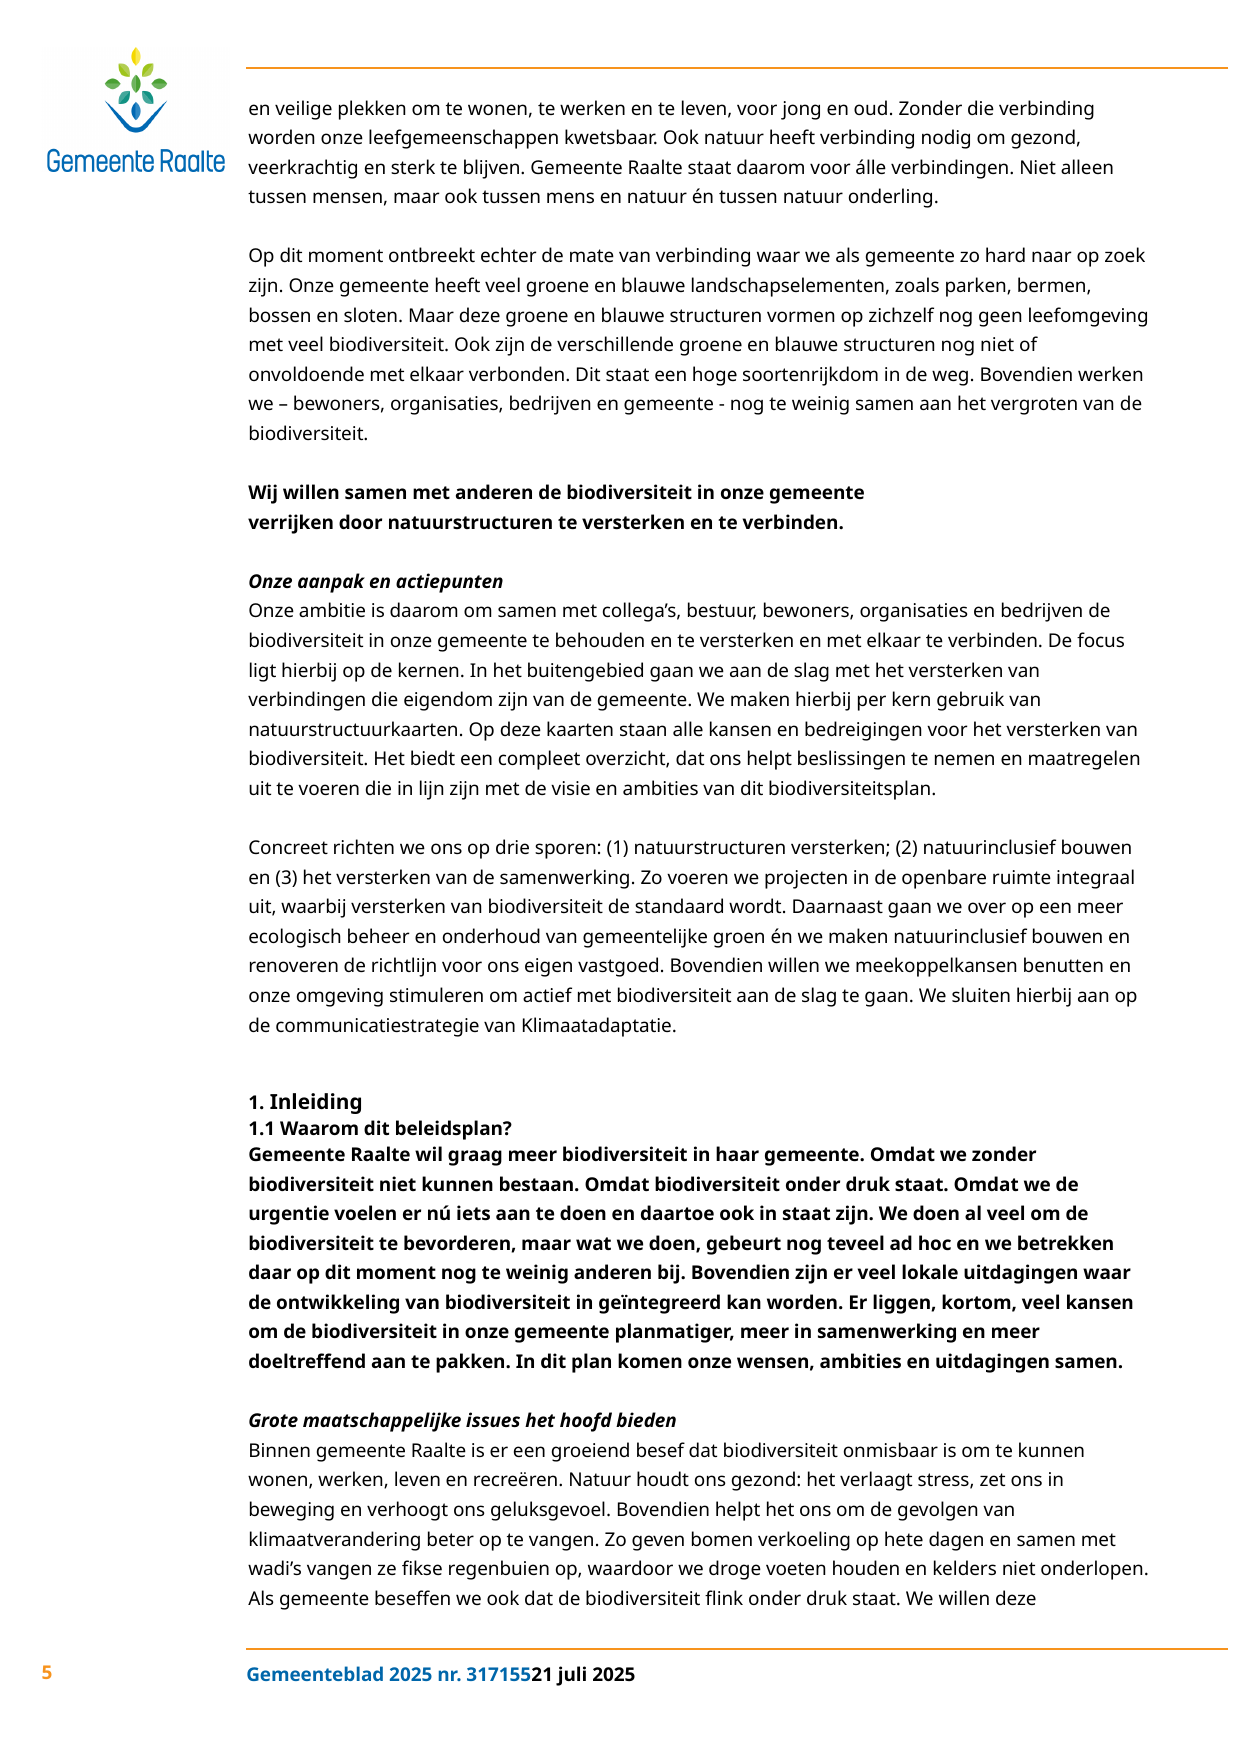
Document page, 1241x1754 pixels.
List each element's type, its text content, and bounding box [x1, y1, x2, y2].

text verrijken door natuurstructuren te versterken en te verbinden. [248, 509, 1152, 535]
text 1.1 Waarom dit beleidsplan? [248, 1116, 1152, 1141]
text Grote maatschappelijke issues het hoofd bieden [248, 1407, 1152, 1433]
text Onze ambitie is daarom om samen met collega’s, bestuur, bewoners, organisaties en bedrijven de biodiversiteit in onze gemeente te behouden en te versterken en met elkaar te verbinden. De focus ligt hierbij op de kernen. In het buitengebied gaan we aan de slag met het versterken van verbindingen die eigendom zijn van de gemeente. We maken hierbij per kern gebruik van natuurstructuurkaarten. Op deze kaarten staan alle kansen en bedreigingen voor het versterken van biodiversiteit. Het biedt een compleet overzicht, dat ons helpt beslissingen te nemen en maatregelen uit te voeren die in lijn zijn met de visie en ambities van dit biodiversiteitsplan. [248, 598, 1152, 801]
text Wij willen samen met anderen de biodiversiteit in onze gemeente [248, 479, 1152, 505]
text 1. Inleiding [248, 1087, 1152, 1116]
text en veilige plekken om te wonen, te werken en te leven, voor jong en oud. Zonder die verbinding worden onze leefgemeenschappen kwetsbaar. Ook natuur heeft verbinding nodig om gezond, veerkrachtig en sterk te blijven. Gemeente Raalte staat daarom voor álle verbindingen. Niet alleen tussen mensen, maar ook tussen mens en natuur én tussen natuur onderling. [248, 95, 1152, 209]
text Op dit moment ontbreekt echter de mate van verbinding waar we als gemeente zo hard naar op zoek zijn. Onze gemeente heeft veel groene en blauwe landschapselementen, zoals parken, bermen, bossen en sloten. Maar deze groene en blauwe structuren vormen op zichzelf nog geen leefomgeving met veel biodiversiteit. Ook zijn de verschillende groene en blauwe structuren nog niet of onvoldoende met elkaar verbonden. Dit staat een hoge soortenrijkdom in de weg. Bovendien werken we – bewoners, organisaties, bedrijven en gemeente - nog te weinig samen aan het vergroten van de biodiversiteit. [248, 243, 1152, 446]
picture [41, 47, 231, 172]
text Onze aanpak en actiepunten [248, 568, 1152, 594]
text Gemeente Raalte wil graag meer biodiversiteit in haar gemeente. Omdat we zonder biodiversiteit niet kunnen bestaan. Omdat biodiversiteit onder druk staat. Omdat we de urgentie voelen er nú iets aan te doen en daartoe ook in staat zijn. We doen al veel om de biodiversiteit te bevorderen, maar wat we doen, gebeurt nog teveel ad hoc en we betrekken daar op dit moment nog te weinig anderen bij. Bovendien zijn er veel lokale uitdagingen waar de ontwikkeling van biodiversiteit in geïntegreerd kan worden. Er liggen, kortom, veel kansen om de biodiversiteit in onze gemeente planmatiger, meer in samenwerking en meer doeltreffend aan te pakken. In dit plan komen onze wensen, ambities en uitdagingen samen. [248, 1141, 1152, 1374]
text Concreet richten we ons op drie sporen: (1) natuurstructuren versterken; (2) natuurinclusief bouwen en (3) het versterken van de samenwerking. Zo voeren we projecten in de openbare ruimte integraal uit, waarbij versterken van biodiversiteit de standaard wordt. Daarnaast gaan we over op een meer ecologisch beheer en onderhoud van gemeentelijke groen én we maken natuurinclusief bouwen en renoveren de richtlijn voor ons eigen vastgoed. Bovendien willen we meekoppelkansen benutten en onze omgeving stimuleren om actief met biodiversiteit aan de slag te gaan. We sluiten hierbij aan op de communicatiestrategie van Klimaatadaptatie. [248, 834, 1152, 1038]
text Binnen gemeente Raalte is er een groeiend besef dat biodiversiteit onmisbaar is om te kunnen wonen, werken, leven en recreëren. Natuur houdt ons gezond: het verlaagt stress, zet ons in beweging en verhoogt ons geluksgevoel. Bovendien helpt het ons om de gevolgen van klimaatverandering beter op te vangen. Zo geven bomen verkoeling op hete dagen en samen met wadi’s vangen ze fikse regenbuien op, waardoor we droge voeten houden en kelders niet onderlopen. Als gemeente beseffen we ook dat de biodiversiteit flink onder druk staat. We willen deze [248, 1437, 1152, 1611]
